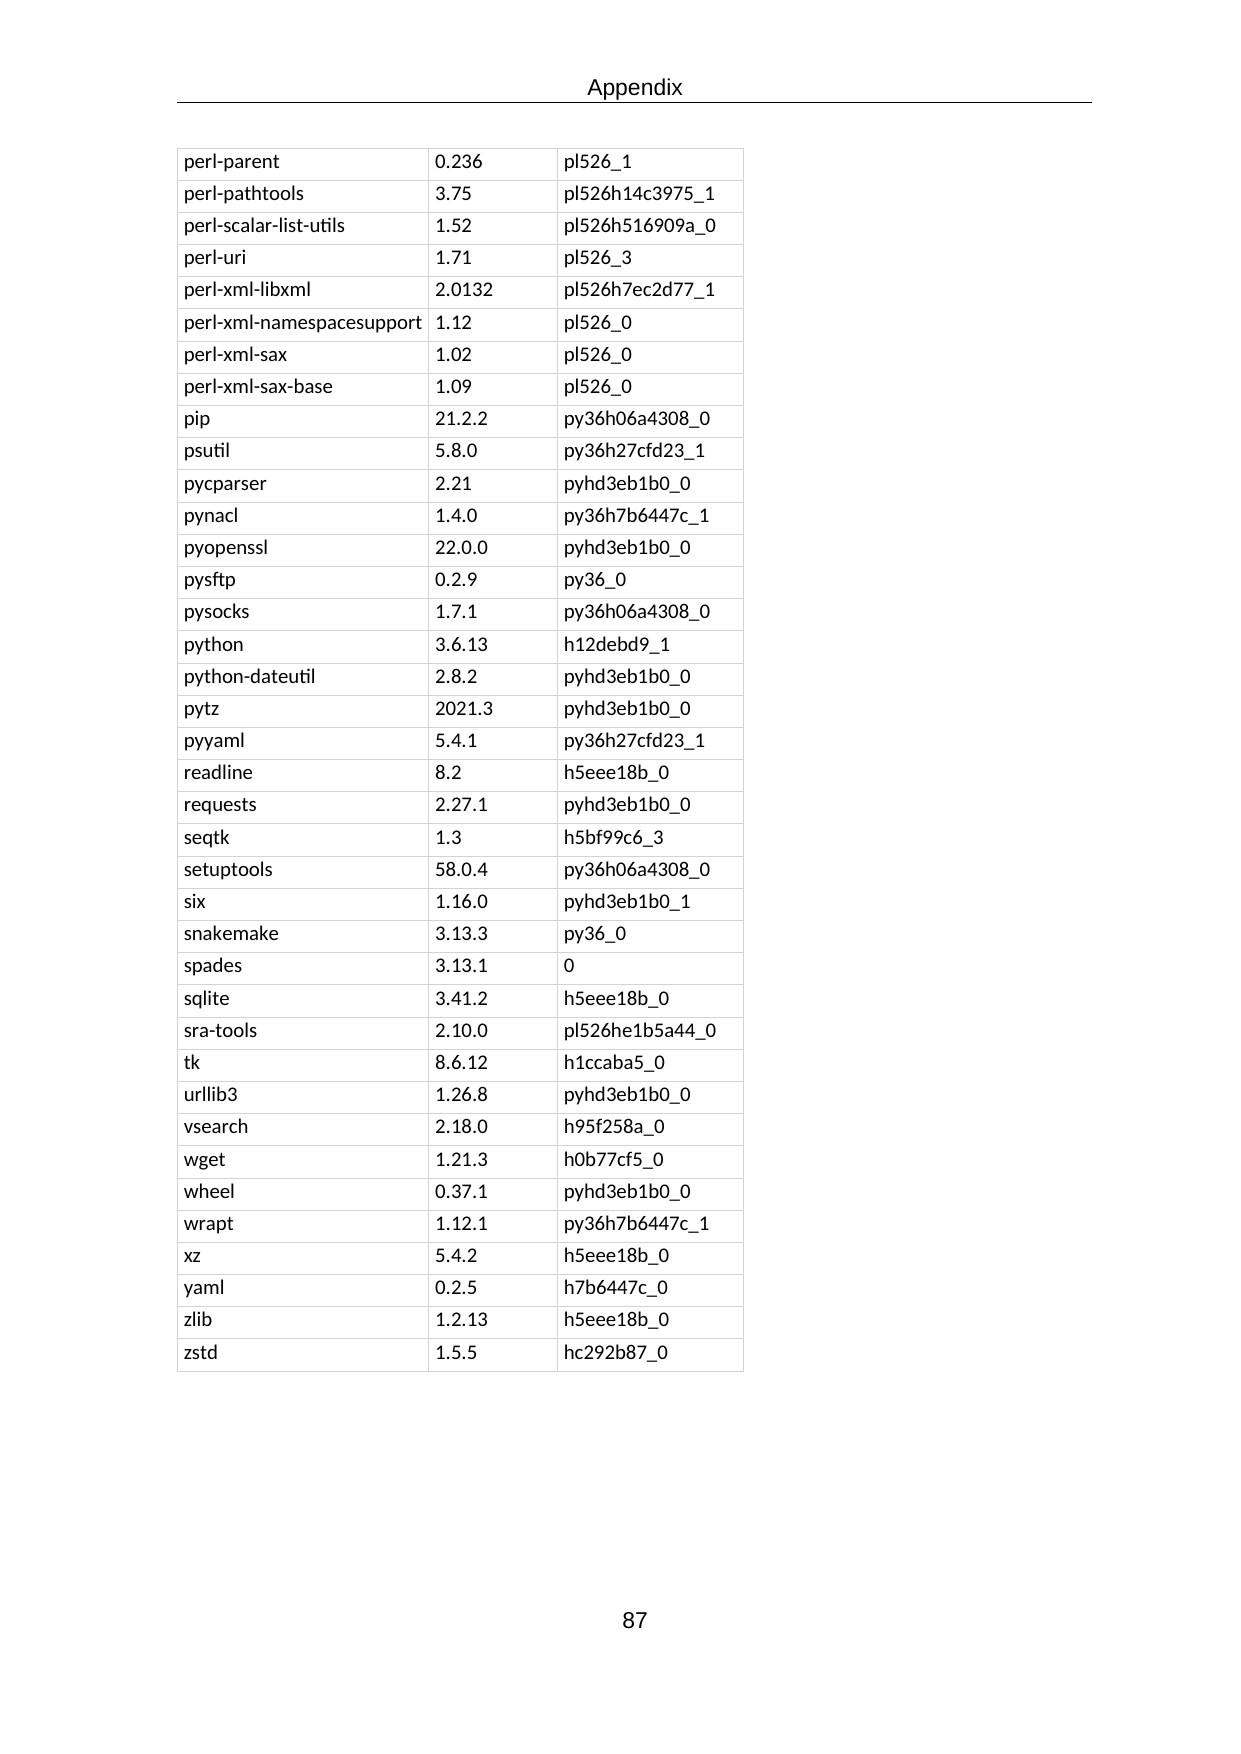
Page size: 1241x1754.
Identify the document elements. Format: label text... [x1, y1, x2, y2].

table_cell h5eee18b_0 [558, 1307, 743, 1338]
table_cell 1.16.0 [429, 889, 557, 920]
table_cell snakemake [178, 921, 428, 952]
table_cell h5eee18b_0 [558, 1243, 743, 1274]
table_cell vsearch [178, 1114, 428, 1145]
table_cell 2.21 [429, 470, 557, 501]
table_cell 5.4.1 [429, 728, 557, 759]
table_cell 22.0.0 [429, 535, 557, 566]
table_cell 1.12 [429, 309, 557, 341]
table_cell 2.18.0 [429, 1114, 557, 1145]
table_cell 1.2.13 [429, 1307, 557, 1338]
table_cell 1.12.1 [429, 1211, 557, 1242]
table_cell urllib3 [178, 1082, 428, 1113]
table_cell pyhd3eb1b0_0 [558, 1179, 743, 1209]
table_cell 3.13.1 [429, 953, 557, 984]
table_cell tk [178, 1050, 428, 1081]
table_cell perl-pathtools [178, 181, 428, 212]
table_cell wrapt [178, 1211, 428, 1242]
table_cell 2.10.0 [429, 1018, 557, 1049]
table_cell pl526h14c3975_1 [558, 181, 743, 212]
table_cell py36h7b6447c_1 [558, 1211, 743, 1242]
table_cell 3.13.3 [429, 921, 557, 952]
table_cell 3.41.2 [429, 985, 557, 1016]
table_cell 1.71 [429, 245, 557, 276]
table_cell 1.5.5 [429, 1339, 557, 1371]
table_cell 0 [558, 953, 743, 984]
table_cell sqlite [178, 985, 428, 1016]
table_cell 3.6.13 [429, 631, 557, 662]
table_cell 1.09 [429, 374, 557, 405]
table_cell 1.4.0 [429, 503, 557, 534]
table_cell psutil [178, 438, 428, 469]
table_cell pyhd3eb1b0_0 [558, 696, 743, 727]
table_cell hc292b87_0 [558, 1339, 743, 1371]
table_cell 21.2.2 [429, 406, 557, 437]
table_cell 1.02 [429, 342, 557, 373]
table_cell pyhd3eb1b0_0 [558, 664, 743, 694]
table_cell pysocks [178, 599, 428, 630]
table_cell h1ccaba5_0 [558, 1050, 743, 1081]
table_cell pl526he1b5a44_0 [558, 1018, 743, 1049]
table_cell pl526h7ec2d77_1 [558, 277, 743, 308]
table_cell h12debd9_1 [558, 631, 743, 662]
table_cell pl526_3 [558, 245, 743, 276]
table_cell perl-uri [178, 245, 428, 276]
table_cell h7b6447c_0 [558, 1275, 743, 1306]
table_cell yaml [178, 1275, 428, 1306]
table_cell zstd [178, 1339, 428, 1371]
table_cell 2021.3 [429, 696, 557, 727]
table_cell perl-xml-namespacesupport [178, 309, 428, 341]
table_cell pl526_0 [558, 374, 743, 405]
table_cell 5.8.0 [429, 438, 557, 469]
table_cell 2.0132 [429, 277, 557, 308]
table_cell xz [178, 1243, 428, 1274]
table_cell pytz [178, 696, 428, 727]
table_cell 1.21.3 [429, 1146, 557, 1177]
table_cell 58.0.4 [429, 857, 557, 888]
table_cell pl526_0 [558, 309, 743, 341]
table_cell h5eee18b_0 [558, 760, 743, 791]
table_cell 0.2.9 [429, 567, 557, 598]
table_cell 0.37.1 [429, 1179, 557, 1209]
table_cell py36_0 [558, 567, 743, 598]
table_cell perl-xml-libxml [178, 277, 428, 308]
table_cell 1.7.1 [429, 599, 557, 630]
table_cell python [178, 631, 428, 662]
table_cell pyopenssl [178, 535, 428, 566]
table_cell perl-xml-sax-base [178, 374, 428, 405]
table_cell 3.75 [429, 181, 557, 212]
table_cell 8.2 [429, 760, 557, 791]
table_cell pip [178, 406, 428, 437]
table_cell pyhd3eb1b0_0 [558, 470, 743, 501]
table_cell perl-scalar-list-utils [178, 213, 428, 244]
table_cell seqtk [178, 824, 428, 856]
table_cell requests [178, 792, 428, 823]
table_cell 1.26.8 [429, 1082, 557, 1113]
table_cell pyhd3eb1b0_0 [558, 535, 743, 566]
table_cell perl-parent [178, 149, 428, 179]
table_cell 0.236 [429, 149, 557, 179]
table_cell py36h06a4308_0 [558, 599, 743, 630]
table_cell py36h27cfd23_1 [558, 438, 743, 469]
table_cell 5.4.2 [429, 1243, 557, 1274]
table_cell py36_0 [558, 921, 743, 952]
table_cell pycparser [178, 470, 428, 501]
table_cell h95f258a_0 [558, 1114, 743, 1145]
table_cell 2.27.1 [429, 792, 557, 823]
table_cell setuptools [178, 857, 428, 888]
table_cell py36h06a4308_0 [558, 406, 743, 437]
table_cell readline [178, 760, 428, 791]
table_cell pl526h516909a_0 [558, 213, 743, 244]
table_cell 8.6.12 [429, 1050, 557, 1081]
table_cell wheel [178, 1179, 428, 1209]
table_cell pl526_1 [558, 149, 743, 179]
table_cell h5eee18b_0 [558, 985, 743, 1016]
table_cell py36h06a4308_0 [558, 857, 743, 888]
table_cell pyyaml [178, 728, 428, 759]
table_cell 1.52 [429, 213, 557, 244]
table_cell pyhd3eb1b0_0 [558, 1082, 743, 1113]
table_cell 0.2.5 [429, 1275, 557, 1306]
table_cell py36h27cfd23_1 [558, 728, 743, 759]
table_cell 2.8.2 [429, 664, 557, 694]
table_cell sra-tools [178, 1018, 428, 1049]
table_cell pyhd3eb1b0_0 [558, 792, 743, 823]
table_cell spades [178, 953, 428, 984]
table_cell pyhd3eb1b0_1 [558, 889, 743, 920]
table_cell h0b77cf5_0 [558, 1146, 743, 1177]
table_cell h5bf99c6_3 [558, 824, 743, 856]
table_cell wget [178, 1146, 428, 1177]
table_cell pysftp [178, 567, 428, 598]
table_cell py36h7b6447c_1 [558, 503, 743, 534]
table_cell zlib [178, 1307, 428, 1338]
table_cell six [178, 889, 428, 920]
table_cell 1.3 [429, 824, 557, 856]
table_cell pl526_0 [558, 342, 743, 373]
table_cell pynacl [178, 503, 428, 534]
table_cell python-dateutil [178, 664, 428, 694]
table_cell perl-xml-sax [178, 342, 428, 373]
